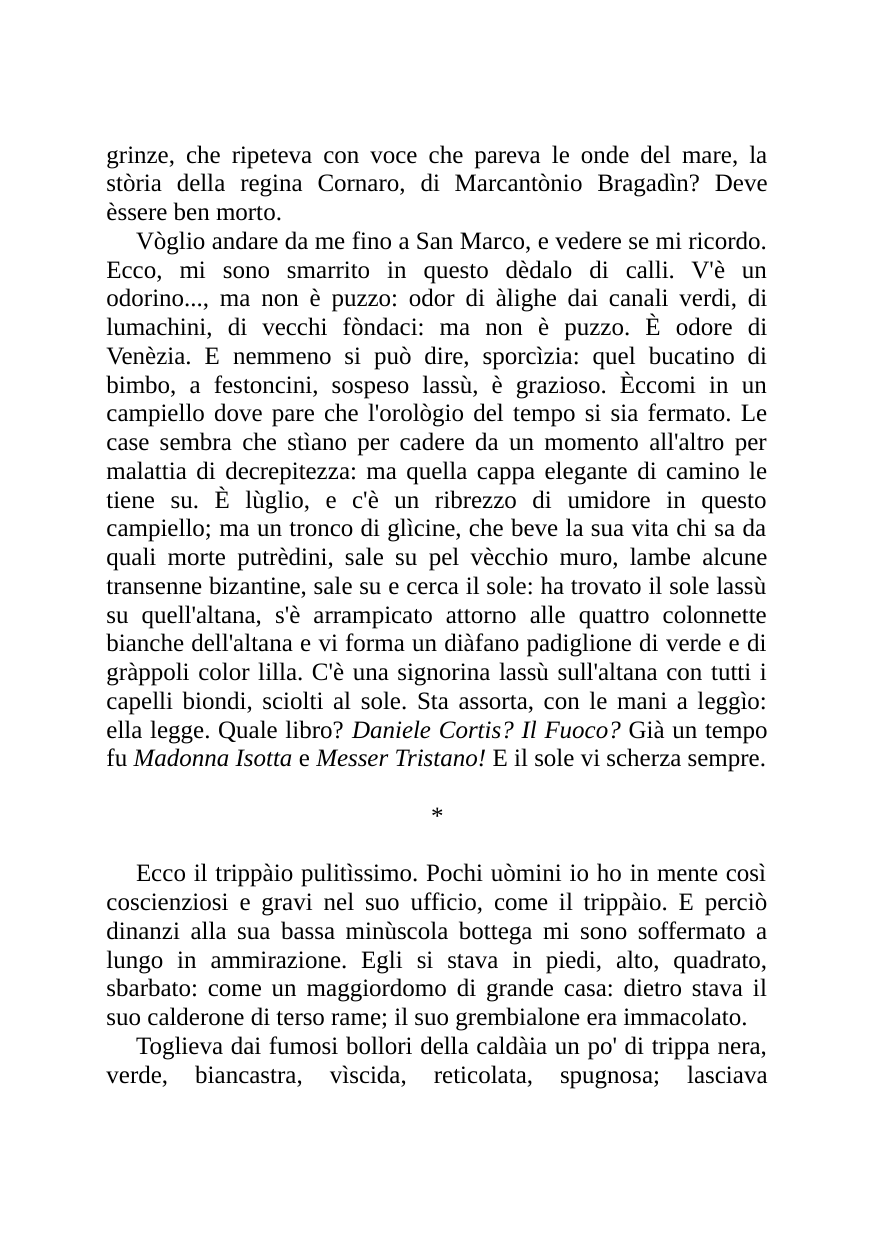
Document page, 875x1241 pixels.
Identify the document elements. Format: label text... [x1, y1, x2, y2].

text Ecco il trippàio pulitìssimo. Pochi uòmini io ho in mente così coscienziosi e gravi nel suo ufficio, come il trippàio. E perciò dinanzi alla sua bassa minùscola bottega mi sono soffermato a lungo in ammirazione. Egli si stava in piedi, alto, quadrato, sbarbato: come un maggiordomo di grande casa: dietro stava il suo calderone di terso rame; il suo grembialone era immacolato. [106, 858, 768, 1031]
text * [106, 801, 768, 830]
text grinze, che ripeteva con voce che pareva le onde del mare, la stòria della regina Cornaro, di Marcantònio Bragadìn? Deve èssere ben morto. [106, 140, 768, 226]
text Vòglio andare da me fino a San Marco, e vedere se mi ricordo. Ecco, mi sono smarrito in questo dèdalo di calli. V'è un odorino..., ma non è puzzo: odor di àlighe dai canali verdi, di lumachini, di vecchi fòndaci: ma non è puzzo. È odore di Venèzia. E nemmeno si può dire, sporcìzia: quel bucatino di bimbo, a festoncini, sospeso lassù, è grazioso. Èccomi in un campiello dove pare che l'orològio del tempo si sia fermato. Le case sembra che stìano per cadere da un momento all'altro per malattia di decrepitezza: ma quella cappa elegante di camino le tiene su. È lùglio, e c'è un ribrezzo di umidore in questo campiello; ma un tronco di glìcine, che beve la sua vita chi sa da quali morte putrèdini, sale su pel vècchio muro, lambe alcune transenne bizantine, sale su e cerca il sole: ha trovato il sole lassù su quell'altana, s'è arrampicato attorno alle quattro colonnette bianche dell'altana e vi forma un diàfano padiglione di verde e di gràppoli color lilla. C'è una signorina lassù sull'altana con tutti i capelli biondi, sciolti al sole. Sta assorta, con le mani a leggìo: ella legge. Quale libro? Daniele Cortis? Il Fuoco? Già un tempo fu Madonna Isotta e Messer Tristano! E il sole vi scherza sempre. [106, 226, 768, 772]
text Toglieva dai fumosi bollori della caldàia un po' di trippa nera, verde, biancastra, vìscida, reticolata, spugnosa; lasciava [106, 1031, 768, 1088]
